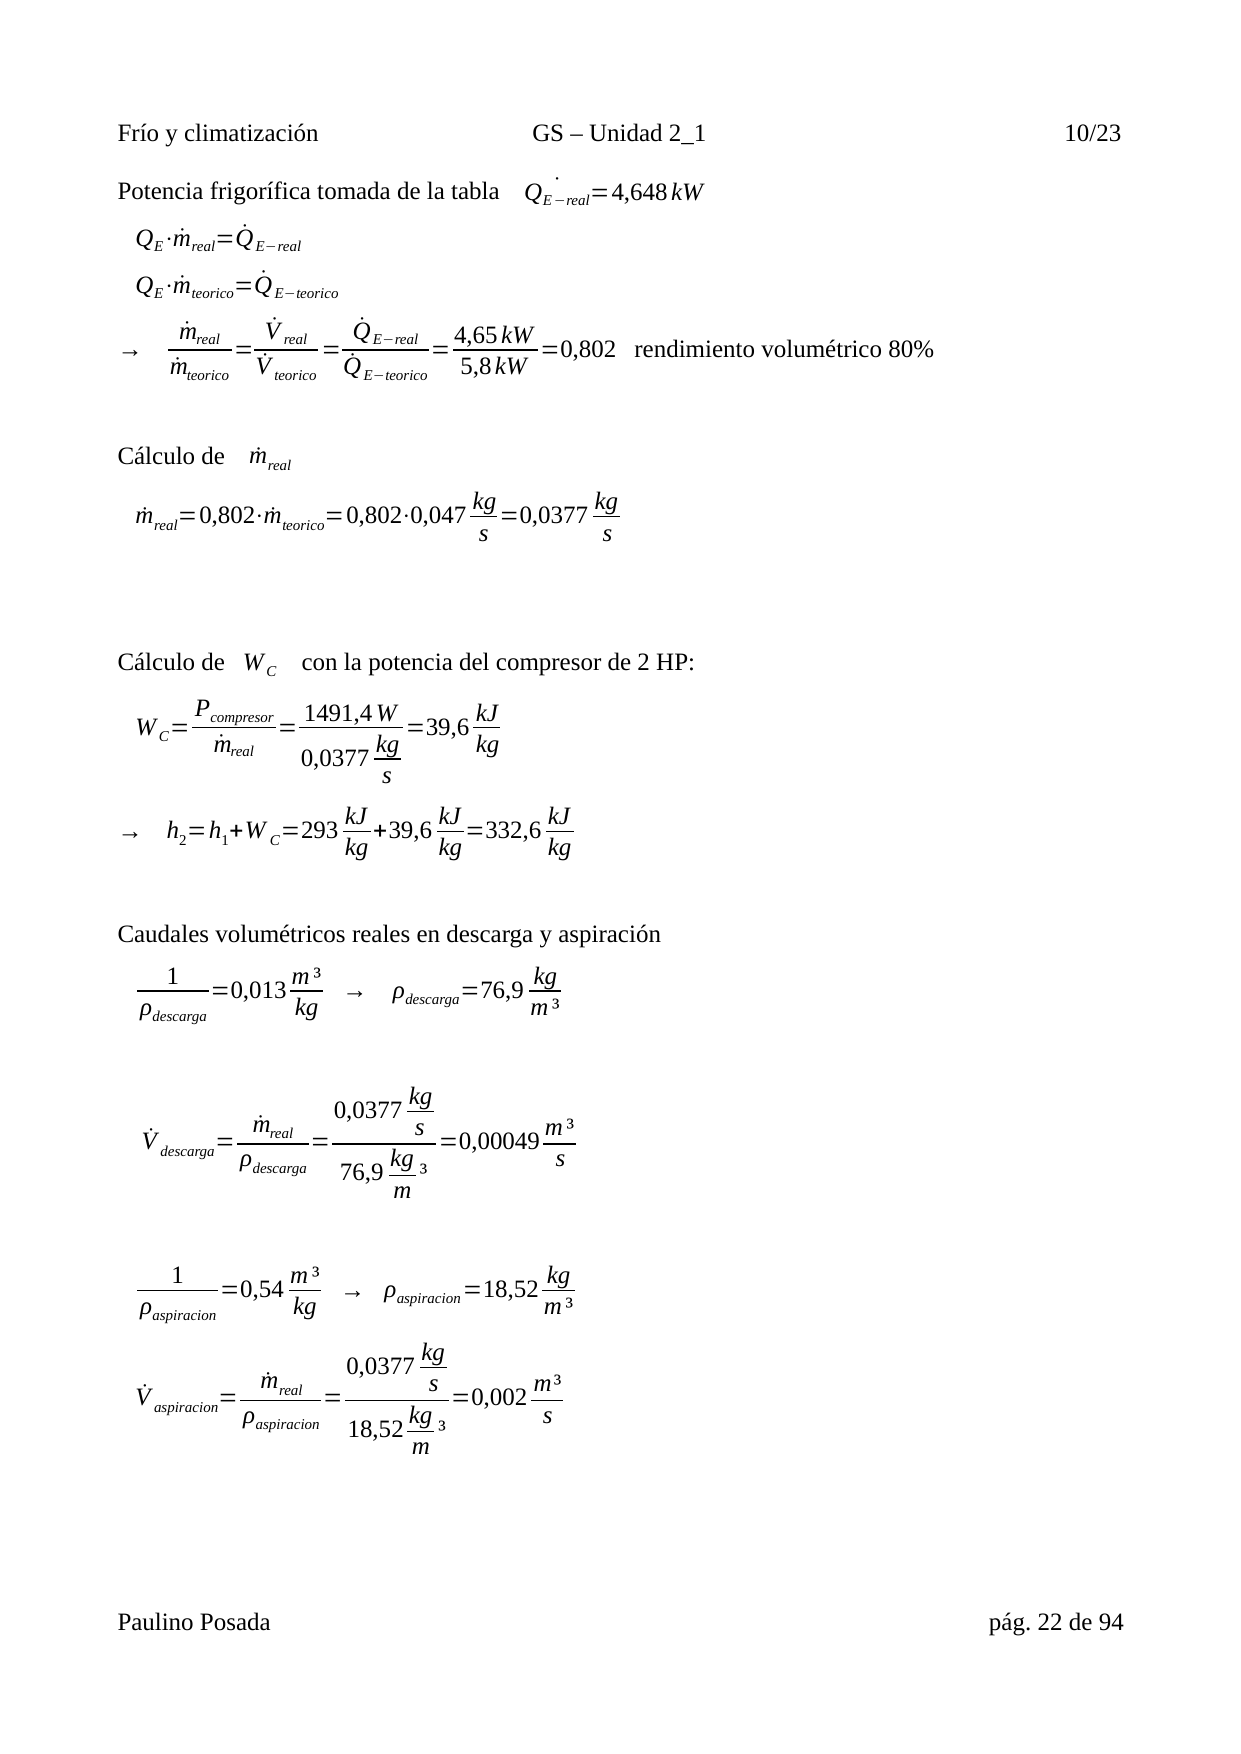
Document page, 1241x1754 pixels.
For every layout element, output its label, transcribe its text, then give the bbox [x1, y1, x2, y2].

text Cálculo de con la potencia del compresor de 2 HP: [117, 647, 1123, 680]
text → [117, 962, 1123, 1025]
text → rendimiento volumétrico 80% [117, 316, 1123, 384]
text Potencia frigorífica tomada de la tabla [117, 176, 1123, 209]
text Cálculo de [117, 441, 1123, 473]
text → [117, 803, 1123, 862]
text Caudales volumétricos reales en descarga y aspiración [117, 919, 1123, 948]
text → [117, 1261, 1123, 1324]
